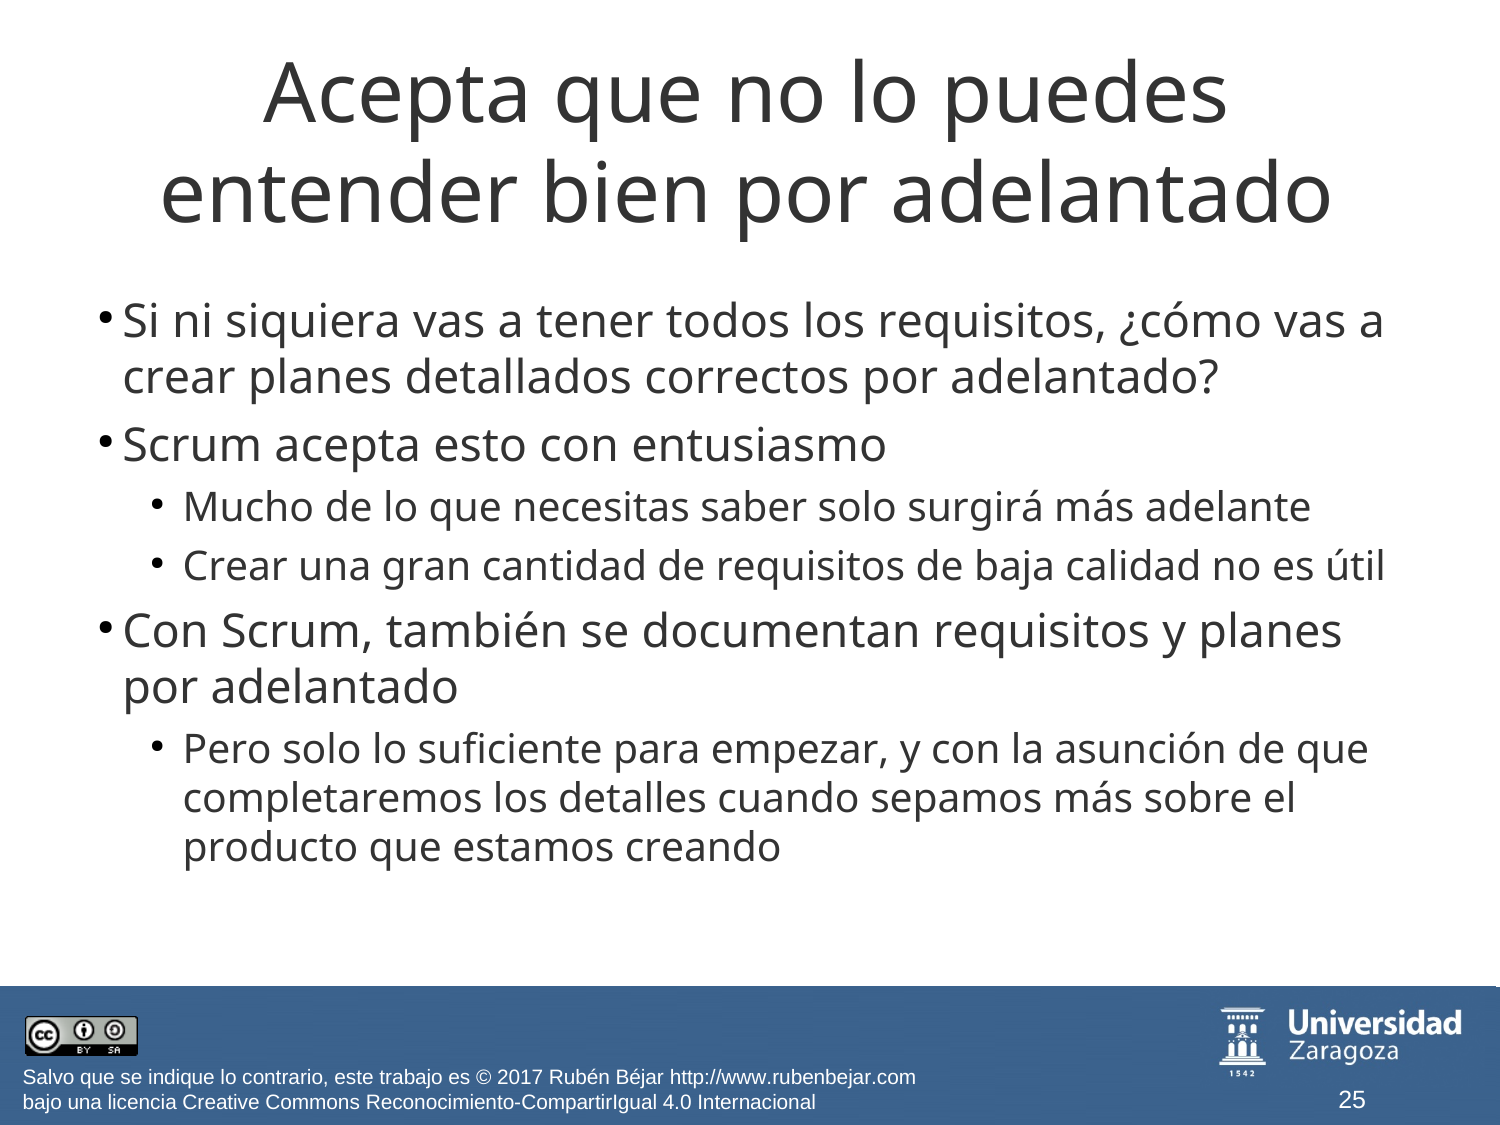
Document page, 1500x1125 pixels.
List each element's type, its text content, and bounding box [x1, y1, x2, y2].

title Acepta que no lo puedes entender bien por adelantado [74, 20, 1420, 257]
picture [0, 986, 1500, 1125]
list Si ni siquiera vas a tener todos los requisitos, ¿cómo vas a crear planes detallados correctos por adelantado? Scrum acepta esto con entusiasmo Mucho de lo que necesitas saber solo surgirá más adelante Crear una gran cantidad de requisitos de baja calidad no es útil Con Scrum, también se documentan requisitos y planes por adelantado Pero solo lo suficiente para empezar, y con la asunción de que completaremos los detalles cuando sepamos más sobre el producto que estamos creando [82, 283, 1418, 957]
